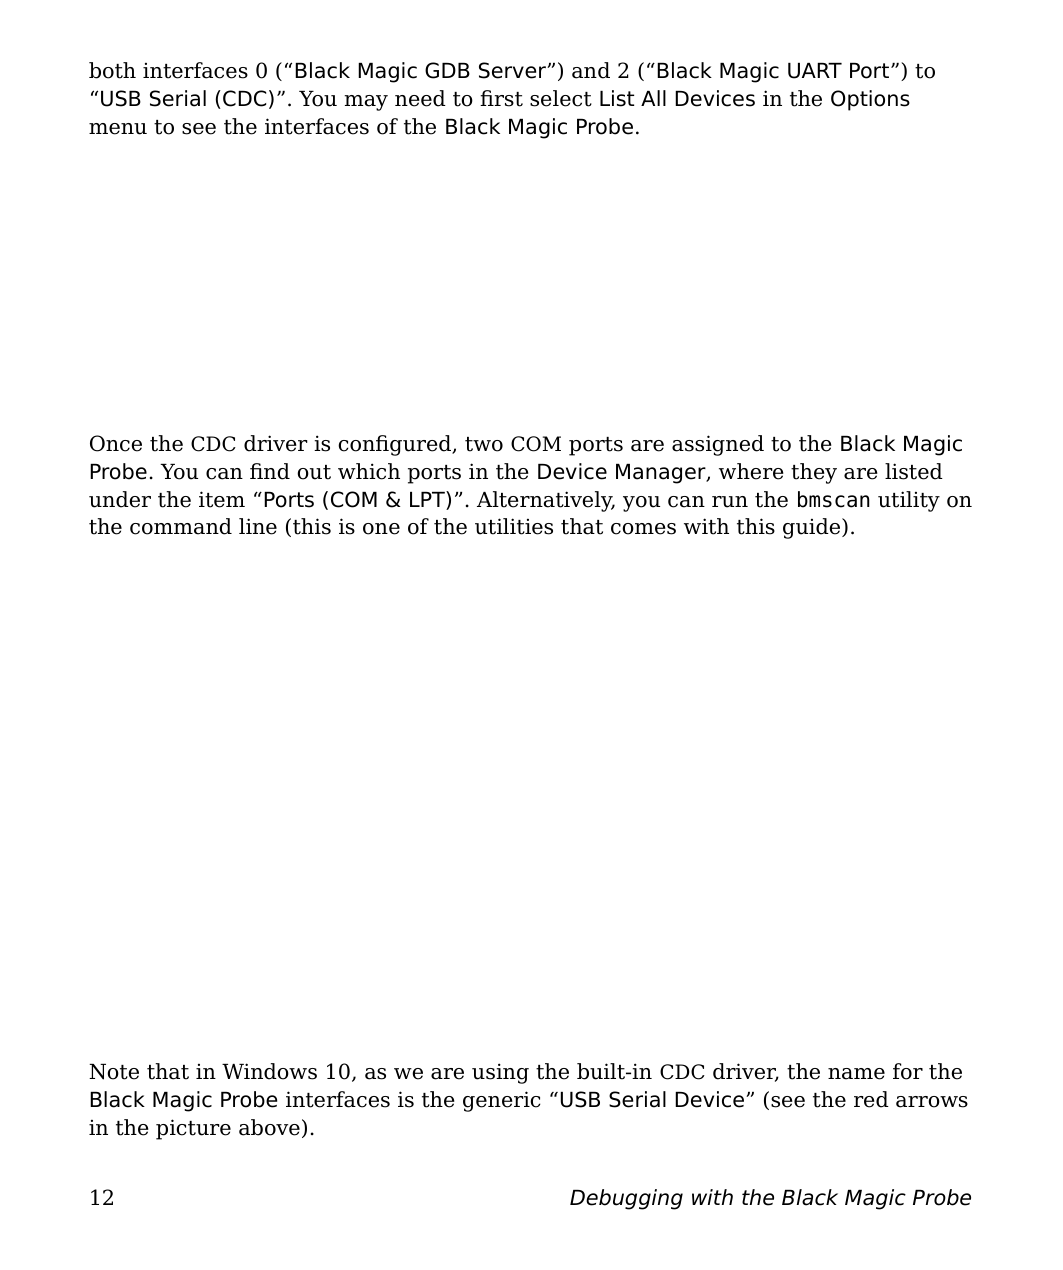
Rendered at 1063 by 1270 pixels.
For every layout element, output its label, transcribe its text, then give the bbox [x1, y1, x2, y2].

text Note that in Windows 10, as we are using the built-in CDC driver, the name for the Black Magic Probe interfaces is the generic “USB Serial Device” (see the red arrows in the picture above). [88, 1060, 974, 1140]
text both interfaces 0 (“Black Magic GDB Server”) and 2 (“Black Magic UART Port”) to “USB Serial (CDC)”. You may need to first select List All Devices in the Options menu to see the interfaces of the Black Magic Probe. [88, 59, 974, 139]
text Once the CDC driver is configured, two COM ports are assigned to the Black Magic Probe. You can find out which ports in the Device Manager, where they are listed under the item “Ports (COM & LPT)”. Alternatively, you can run the bmscan utility on the command line (this is one of the utilities that comes with this guide). [88, 432, 974, 540]
